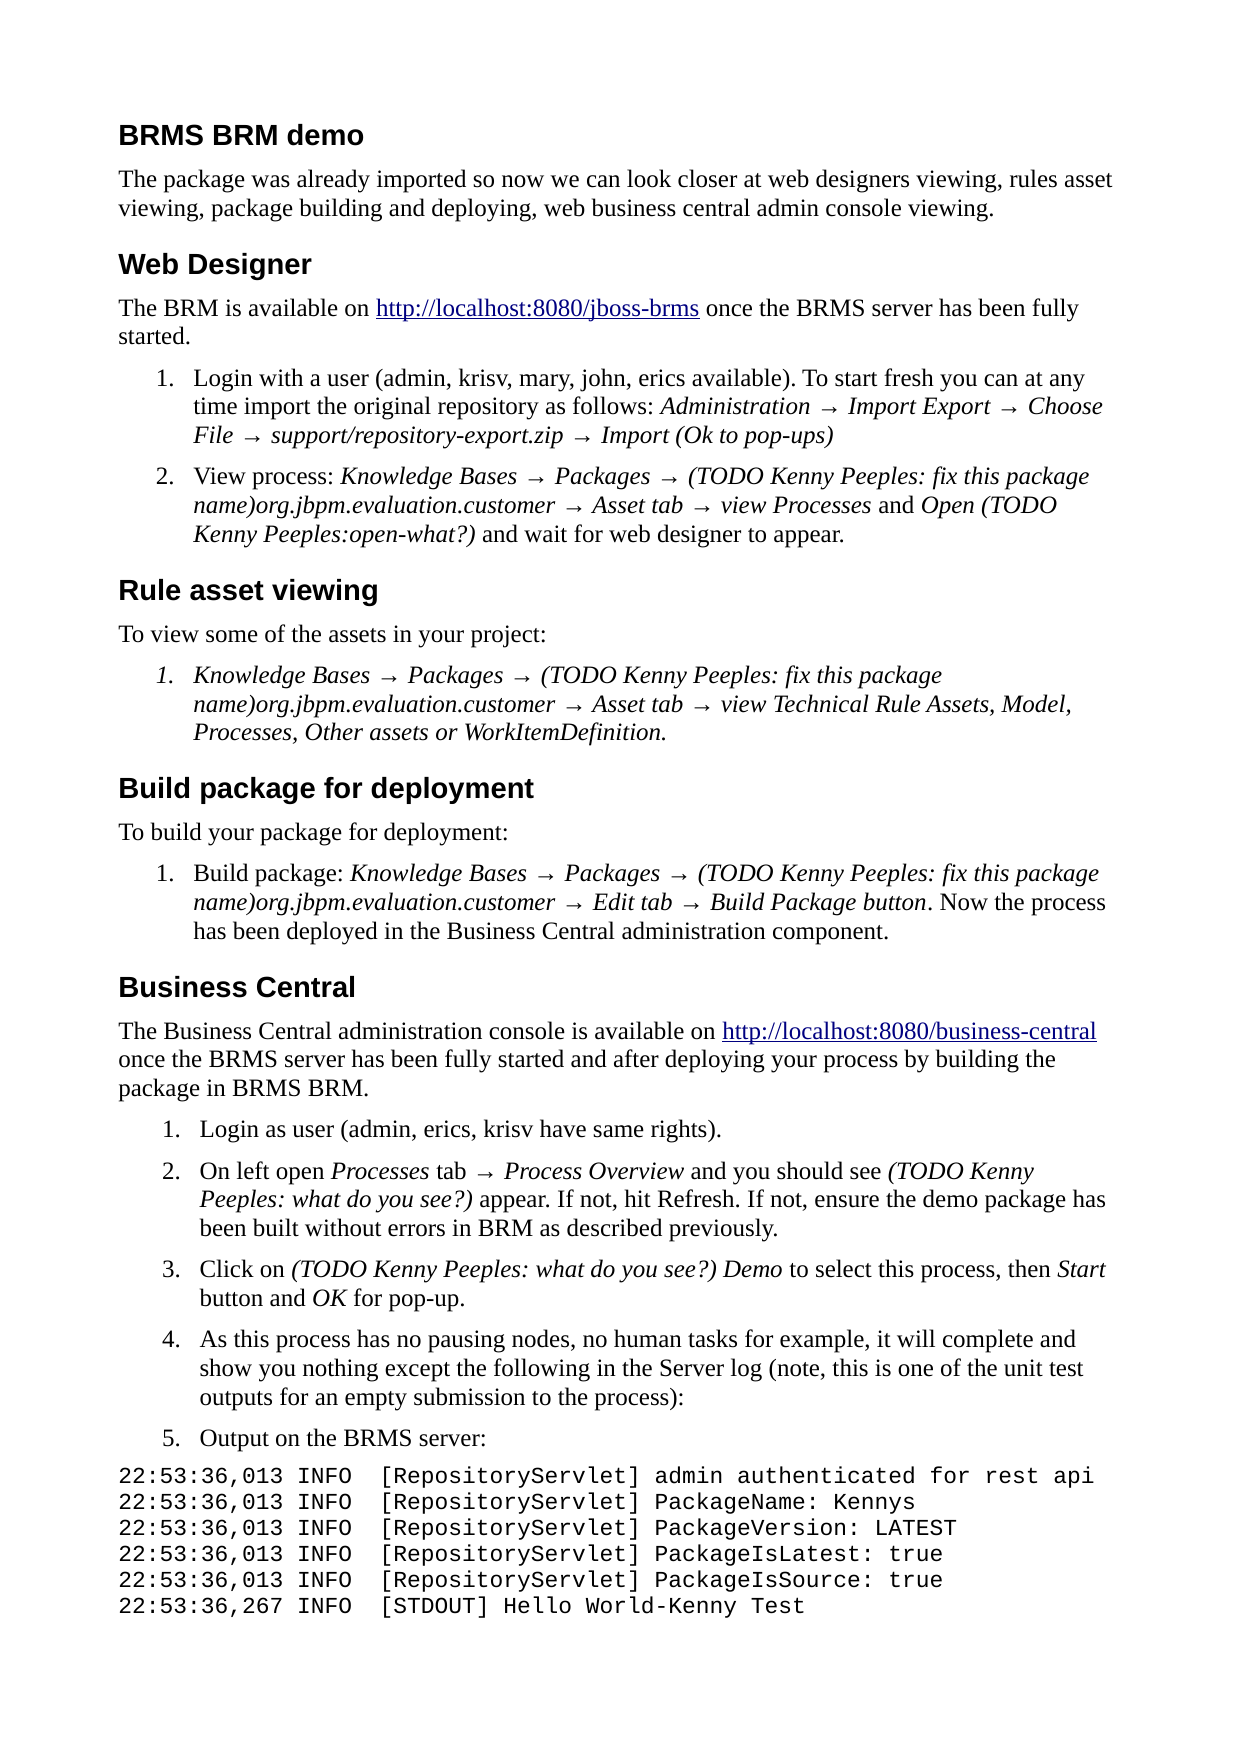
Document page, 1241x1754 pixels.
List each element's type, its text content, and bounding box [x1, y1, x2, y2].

text 22:53:36,013 INFO [RepositoryServlet] admin authenticated for rest api [118, 1464, 1122, 1491]
subtitle Build package for deployment [118, 771, 1122, 805]
text To build your package for deployment: [118, 817, 1122, 846]
list View process: Knowledge Bases → Packages → (TODO Kenny Peeples: fix this package name)org.jbpm.evaluation.customer → Asset tab → view Processes and Open (TODO Kenny Peeples:open-what?) and wait for web designer to appear. [156, 461, 1122, 548]
list As this process has no pausing nodes, no human tasks for example, it will complete and show you nothing except the following in the Server log (note, this is one of the unit test outputs for an empty submission to the process): [162, 1324, 1122, 1411]
text 22:53:36,013 INFO [RepositoryServlet] PackageIsSource: true [118, 1568, 1122, 1594]
text To view some of the assets in your project: [118, 619, 1122, 647]
text 22:53:36,267 INFO [STDOUT] Hello World-Kenny Test [118, 1594, 1122, 1620]
list Output on the BRMS server: [162, 1423, 1122, 1452]
list Login as user (admin, erics, krisv have same rights). [162, 1114, 1122, 1143]
text The BRM is available on http://localhost:8080/jboss-brms once the BRMS server has been fully started. [118, 293, 1122, 350]
list On left open Processes tab → Process Overview and you should see (TODO Kenny Peeples: what do you see?) appear. If not, hit Refresh. If not, ensure the demo package has been built without errors in BRM as described previously. [162, 1156, 1122, 1242]
subtitle Web Designer [118, 247, 1122, 280]
subtitle Rule asset viewing [118, 573, 1122, 606]
text The Business Central administration console is available on http://localhost:8080/business-central once the BRMS server has been fully started and after deploying your process by building the package in BRMS BRM. [118, 1016, 1122, 1102]
list Login with a user (admin, krisv, mary, john, erics available). To start fresh you can at any time import the original repository as follows: Administration → Import Export → Choose File → support/repository-export.zip → Import (Ok to pop-ups) [156, 363, 1122, 449]
text The package was already imported so now we can look closer at web designers viewing, rules asset viewing, package building and deploying, web business central admin console viewing. [118, 164, 1122, 222]
text 22:53:36,013 INFO [RepositoryServlet] PackageIsLatest: true [118, 1542, 1122, 1568]
text 22:53:36,013 INFO [RepositoryServlet] PackageVersion: LATEST [118, 1516, 1122, 1542]
list Click on (TODO Kenny Peeples: what do you see?) Demo to select this process, then Start button and OK for pop-up. [162, 1254, 1122, 1312]
list Build package: Knowledge Bases → Packages → (TODO Kenny Peeples: fix this package name)org.jbpm.evaluation.customer → Edit tab → Build Package button. Now the process has been deployed in the Business Central administration component. [156, 858, 1122, 945]
subtitle Business Central [118, 970, 1122, 1003]
list Knowledge Bases → Packages → (TODO Kenny Peeples: fix this package name)org.jbpm.evaluation.customer → Asset tab → view Technical Rule Assets, Model, Processes, Other assets or WorkItemDefinition. [156, 660, 1122, 746]
text 22:53:36,013 INFO [RepositoryServlet] PackageName: Kennys [118, 1491, 1122, 1516]
subtitle BRMS BRM demo [118, 118, 1122, 152]
